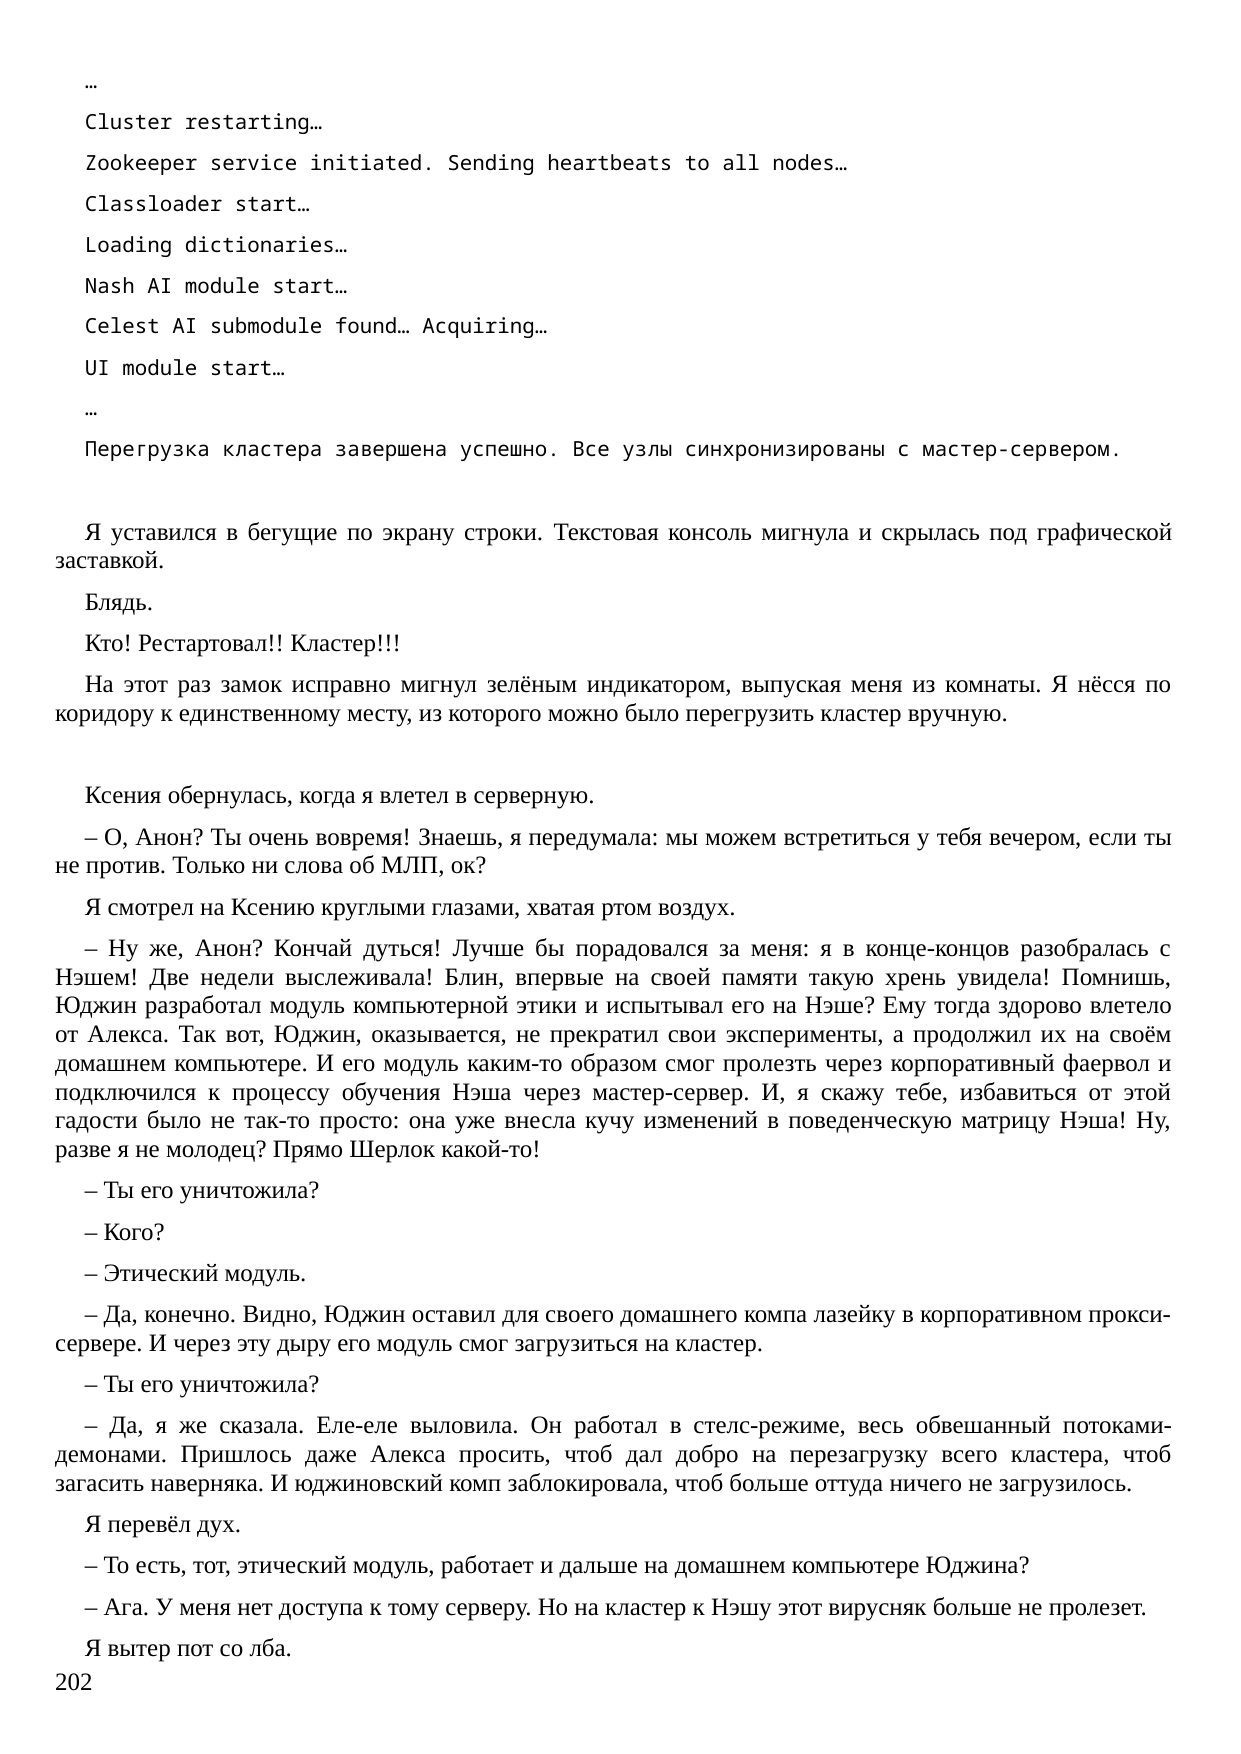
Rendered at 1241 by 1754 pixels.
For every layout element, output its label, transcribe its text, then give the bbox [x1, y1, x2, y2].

text На этот раз замок исправно мигнул зелёным индикатором, выпуская меня из комнаты. Я нёсся по коридору к единственному месту, из которого можно было перегрузить кластер вручную. [55, 669, 1173, 727]
text Loading dictionaries… [55, 230, 1173, 258]
text Nash AI module start… [55, 271, 1173, 299]
text Перегрузка кластера завершена успешно. Все узлы синхронизированы с мастер-сервером. [55, 434, 1173, 463]
text – Этический модуль. [55, 1258, 1173, 1287]
text Кто! Рестартовал!! Кластер!!! [55, 628, 1173, 657]
text – Да, я же сказала. Еле-еле выловила. Он работал в стелс-режиме, весь обвешанный потоками-демонами. Пришлось даже Алекса просить, чтоб дал добро на перезагрузку всего кластера, чтоб загасить наверняка. И юджиновский комп заблокировала, чтоб больше оттуда ничего не загрузилось. [55, 1410, 1173, 1497]
text … [55, 393, 1173, 422]
text Я вытер пот со лба. [55, 1633, 1173, 1662]
text UI module start… [55, 353, 1173, 381]
text – Ага. У меня нет доступа к тому серверу. Но на кластер к Нэшу этот вирусняк больше не пролезет. [55, 1592, 1173, 1620]
text Celest AI submodule found… Acquiring… [55, 312, 1173, 340]
text – Ты его уничтожила? [55, 1369, 1173, 1398]
text – Да, конечно. Видно, Юджин оставил для своего домашнего компа лазейку в корпоративном прокси-сервере. И через эту дыру его модуль смог загрузиться на кластер. [55, 1299, 1173, 1357]
text – То есть, тот, этический модуль, работает и дальше на домашнем компьютере Юджина? [55, 1550, 1173, 1579]
text Ксения обернулась, когда я влетел в серверную. [55, 780, 1173, 809]
text Cluster restarting… [55, 107, 1173, 135]
text Я смотрел на Ксению круглыми глазами, хватая ртом воздух. [55, 892, 1173, 920]
text – Ты его уничтожила? [55, 1175, 1173, 1204]
text Zookeeper service initiated. Sending heartbeats to all nodes… [55, 148, 1173, 176]
text Я перевёл дух. [55, 1509, 1173, 1538]
text … [55, 66, 1173, 94]
text – О, Анон? Ты очень вовремя! Знаешь, я передумала: мы можем встретиться у тебя вечером, если ты не против. Только ни слова об МЛП, ок? [55, 822, 1173, 879]
text – Кого? [55, 1217, 1173, 1245]
text Блядь. [55, 587, 1173, 615]
text – Ну же, Анон? Кончай дуться! Лучше бы порадовался за меня: я в конце-концов разобралась с Нэшем! Две недели выслеживала! Блин, впервые на своей памяти такую хрень увидела! Помнишь, Юджин разработал модуль компьютерной этики и испытывал его на Нэше? Ему тогда здорово влетело от Алекса. Так вот, Юджин, оказывается, не прекратил свои эксперименты, а продолжил их на своём домашнем компьютере. И его модуль каким-то образом смог пролезть через корпоративный фаервол и подключился к процессу обучения Нэша через мастер-сервер. И, я скажу тебе, избавиться от этой гадости было не так-то просто: она уже внесла кучу изменений в поведенческую матрицу Нэша! Ну, разве я не молодец? Прямо Шерлок какой-то! [55, 933, 1173, 1163]
text Classloader start… [55, 189, 1173, 217]
text Я уставился в бегущие по экрану строки. Текстовая консоль мигнула и скрылась под графической заставкой. [55, 517, 1173, 574]
